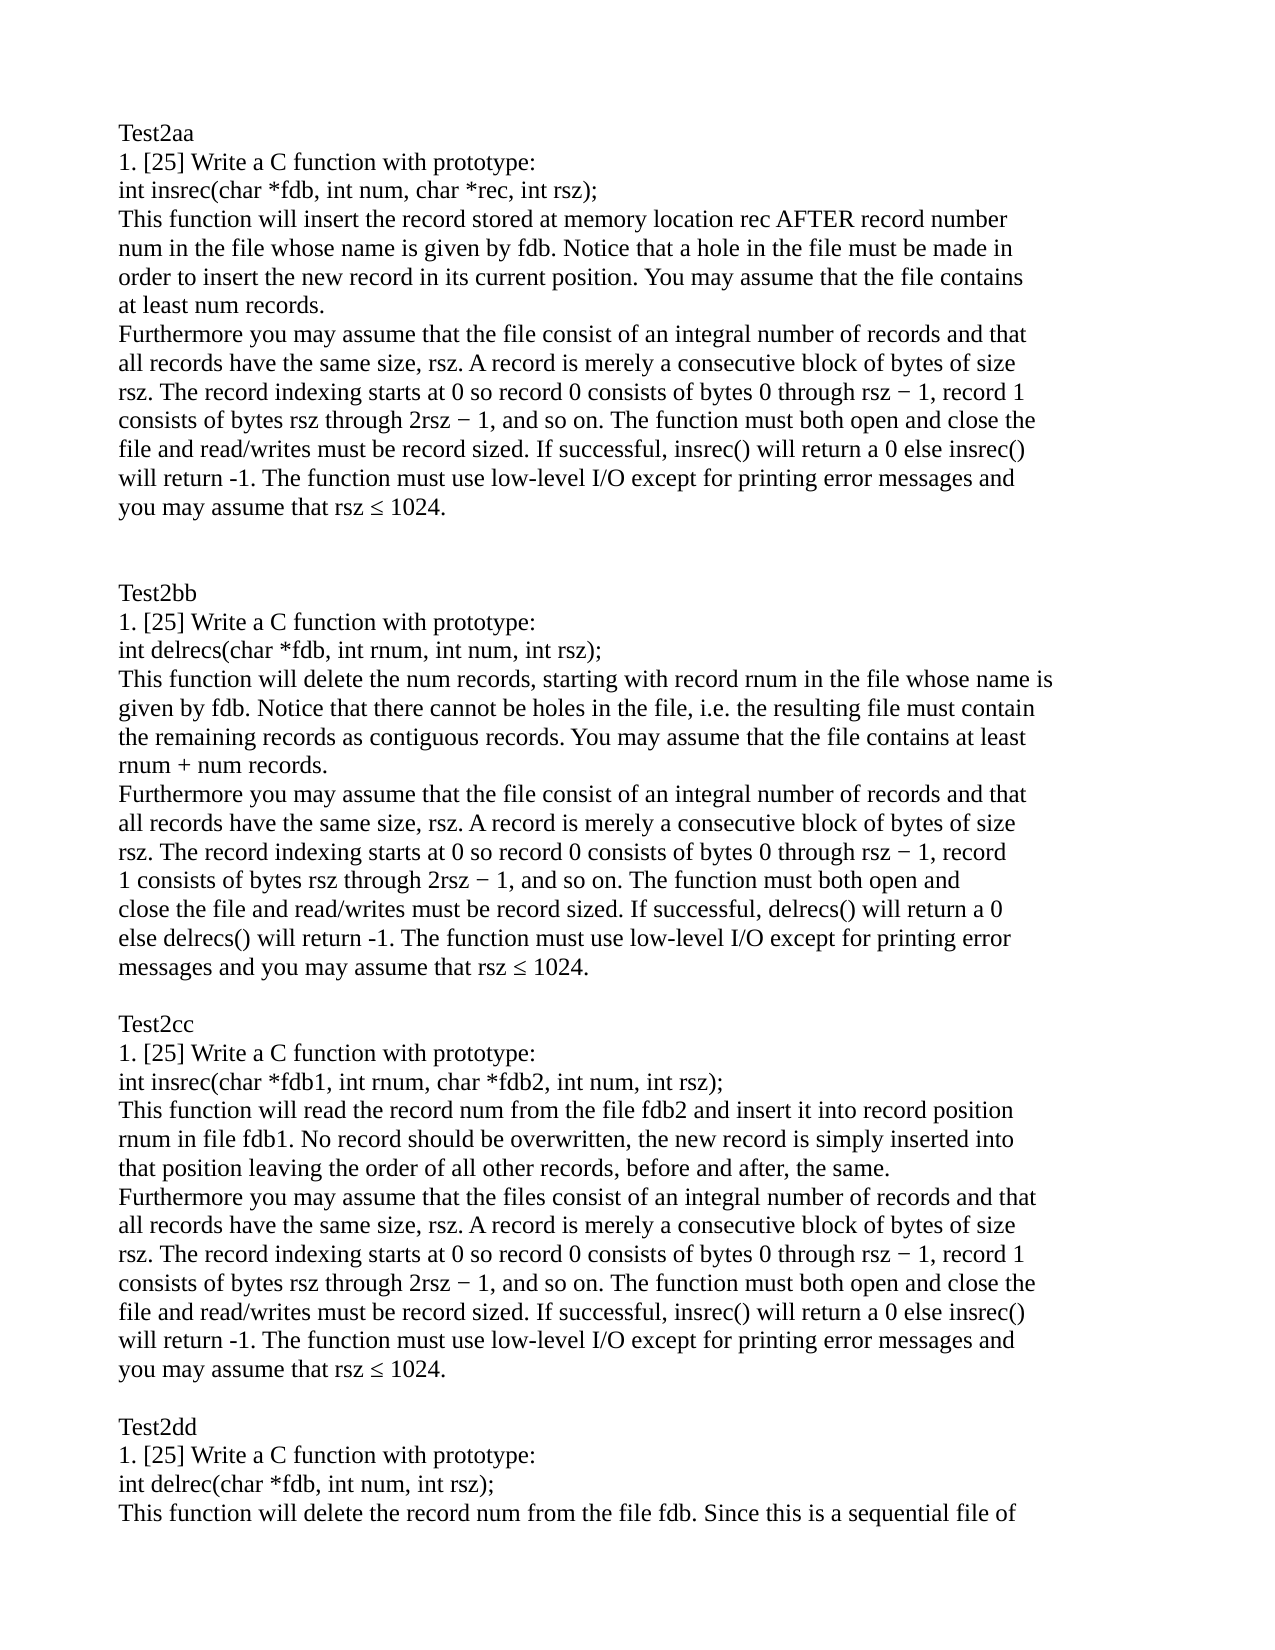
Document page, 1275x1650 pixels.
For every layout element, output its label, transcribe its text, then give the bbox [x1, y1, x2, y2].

text at least num records. [118, 291, 1157, 319]
text that position leaving the order of all other records, before and after, the same. [118, 1153, 1157, 1182]
text Furthermore you may assume that the files consist of an integral number of records and that [118, 1182, 1157, 1211]
text rsz. The record indexing starts at 0 so record 0 consists of bytes 0 through rsz − 1, record [118, 837, 1157, 866]
text will return -1. The function must use low-level I/O except for printing error messages and [118, 463, 1157, 492]
text given by fdb. Notice that there cannot be holes in the file, i.e. the resulting file must contain [118, 693, 1157, 722]
text you may assume that rsz ≤ 1024. [118, 492, 1157, 521]
text 1. [25] Write a C function with prototype: [118, 1441, 1157, 1469]
text int delrec(char *fdb, int num, int rsz); [118, 1469, 1157, 1498]
text 1 consists of bytes rsz through 2rsz − 1, and so on. The function must both open and [118, 866, 1157, 894]
text rsz. The record indexing starts at 0 so record 0 consists of bytes 0 through rsz − 1, record 1 [118, 1239, 1157, 1268]
text Test2bb [118, 578, 1157, 607]
text file and read/writes must be record sized. If successful, insrec() will return a 0 else insrec() [118, 434, 1157, 463]
text This function will insert the record stored at memory location rec AFTER record number [118, 204, 1157, 233]
text num in the file whose name is given by fdb. Notice that a hole in the file must be made in [118, 233, 1157, 262]
text you may assume that rsz ≤ 1024. [118, 1354, 1157, 1383]
text all records have the same size, rsz. A record is merely a consecutive block of bytes of size [118, 348, 1157, 377]
text 1. [25] Write a C function with prototype: [118, 607, 1157, 636]
text will return -1. The function must use low-level I/O except for printing error messages and [118, 1326, 1157, 1354]
text order to insert the new record in its current position. You may assume that the file contains [118, 262, 1157, 291]
text rnum in file fdb1. No record should be overwritten, the new record is simply inserted into [118, 1124, 1157, 1153]
text Test2aa [118, 118, 1157, 147]
text close the file and read/writes must be record sized. If successful, delrecs() will return a 0 [118, 894, 1157, 923]
text all records have the same size, rsz. A record is merely a consecutive block of bytes of size [118, 1211, 1157, 1239]
text Test2cc [118, 1009, 1157, 1038]
text This function will delete the record num from the file fdb. Since this is a sequential file of [118, 1498, 1157, 1527]
text file and read/writes must be record sized. If successful, insrec() will return a 0 else insrec() [118, 1297, 1157, 1326]
text int insrec(char *fdb, int num, char *rec, int rsz); [118, 176, 1157, 204]
text This function will delete the num records, starting with record rnum in the file whose name is [118, 664, 1157, 693]
text all records have the same size, rsz. A record is merely a consecutive block of bytes of size [118, 808, 1157, 837]
text Furthermore you may assume that the file consist of an integral number of records and that [118, 779, 1157, 808]
text rnum + num records. [118, 751, 1157, 779]
text 1. [25] Write a C function with prototype: [118, 147, 1157, 176]
text consists of bytes rsz through 2rsz − 1, and so on. The function must both open and close the [118, 1268, 1157, 1297]
text int insrec(char *fdb1, int rnum, char *fdb2, int num, int rsz); [118, 1067, 1157, 1096]
text rsz. The record indexing starts at 0 so record 0 consists of bytes 0 through rsz − 1, record 1 [118, 377, 1157, 406]
text the remaining records as contiguous records. You may assume that the file contains at least [118, 722, 1157, 751]
text Test2dd [118, 1412, 1157, 1441]
text int delrecs(char *fdb, int rnum, int num, int rsz); [118, 636, 1157, 664]
text Furthermore you may assume that the file consist of an integral number of records and that [118, 319, 1157, 348]
text else delrecs() will return -1. The function must use low-level I/O except for printing error [118, 923, 1157, 952]
text This function will read the record num from the file fdb2 and insert it into record position [118, 1096, 1157, 1124]
text 1. [25] Write a C function with prototype: [118, 1038, 1157, 1067]
text messages and you may assume that rsz ≤ 1024. [118, 952, 1157, 981]
text consists of bytes rsz through 2rsz − 1, and so on. The function must both open and close the [118, 406, 1157, 434]
